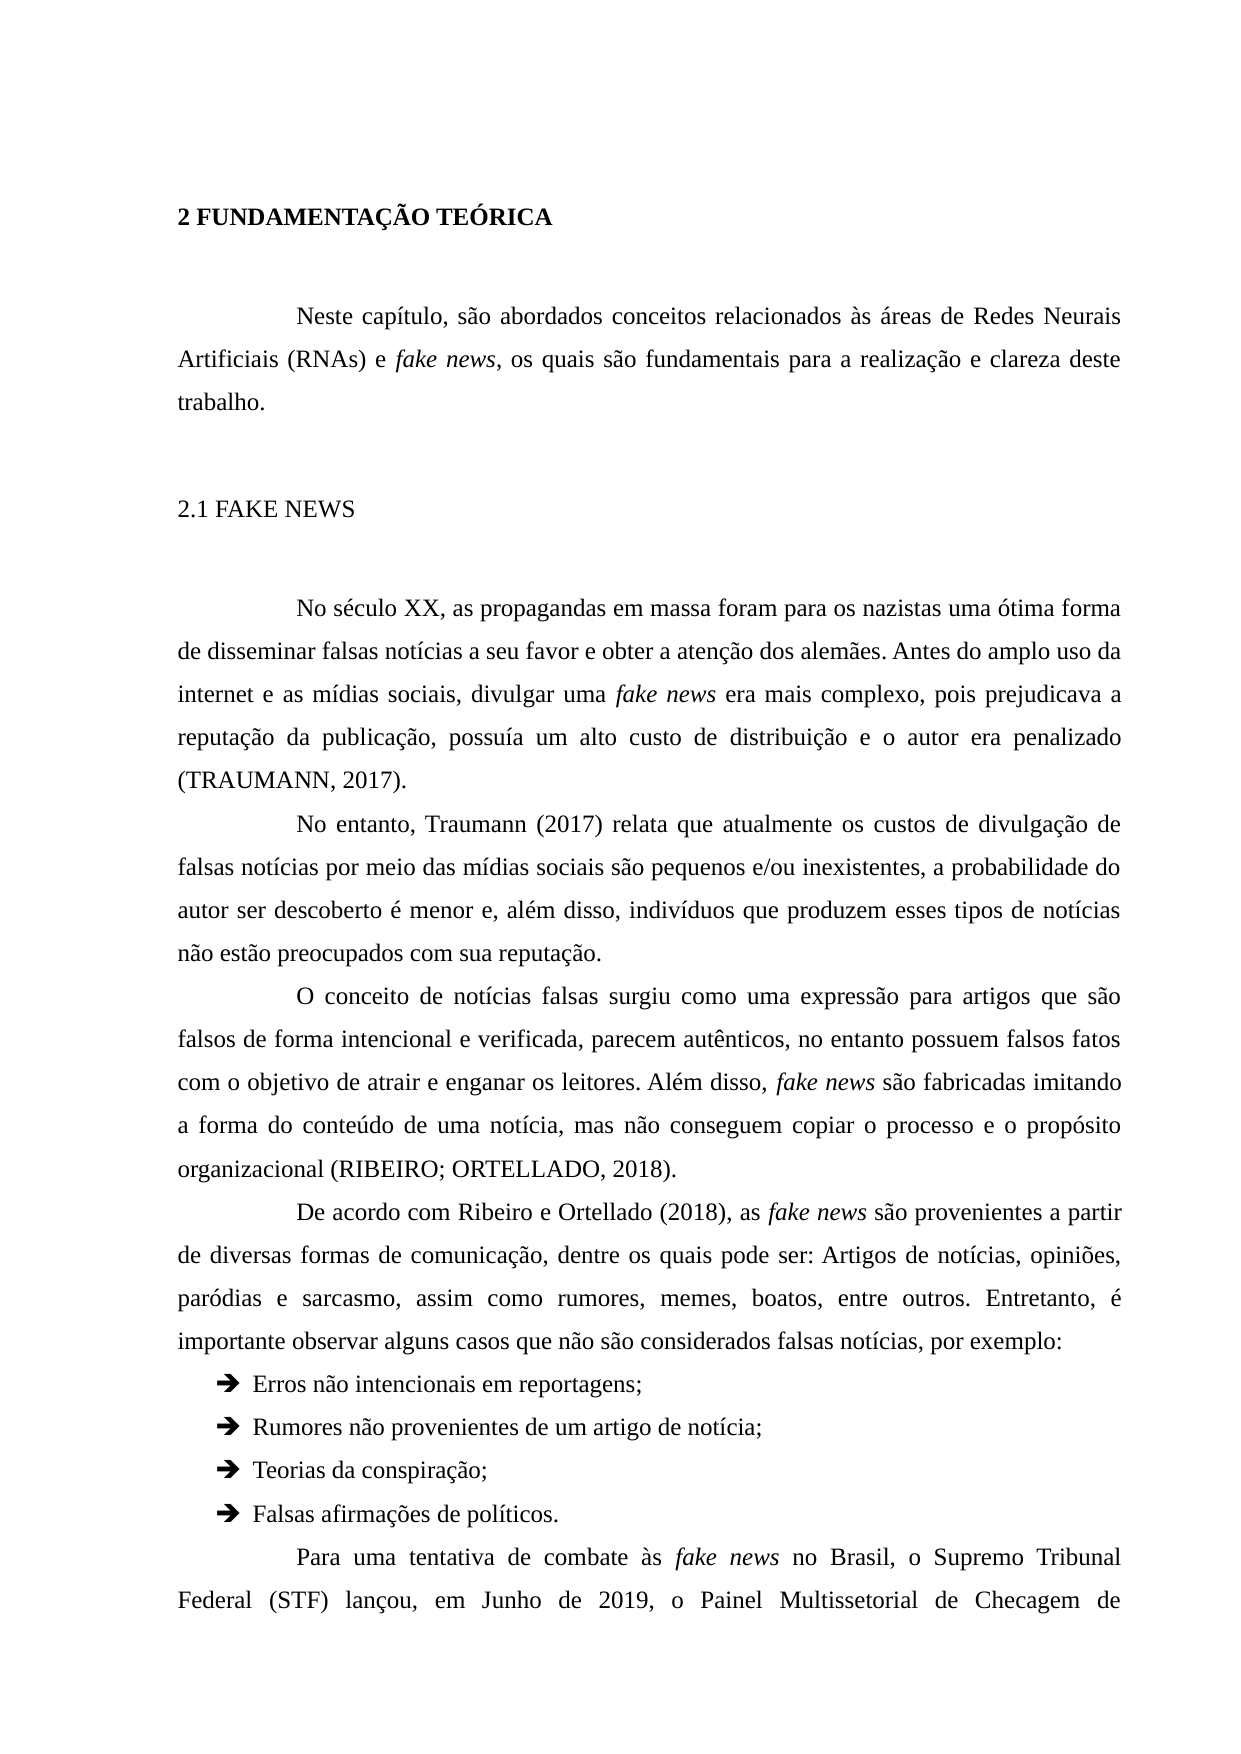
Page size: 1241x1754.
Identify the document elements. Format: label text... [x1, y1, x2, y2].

subtitle 2 FUNDAMENTAÇÃO TEÓRICA [177, 202, 1122, 231]
list Teorias da conspiração; [215, 1456, 1122, 1484]
text No entanto, Traumann (2017) relata que atualmente os custos de divulgação de falsas notícias por meio das mídias sociais são pequenos e/ou inexistentes, a probabilidade do autor ser descoberto é menor e, além disso, indivíduos que produzem esses tipos de notícias não estão preocupados com sua reputação. [177, 809, 1122, 967]
text Neste capítulo, são abordados conceitos relacionados às áreas de Redes Neurais Artificiais (RNAs) e fake news, os quais são fundamentais para a realização e clareza deste trabalho. [177, 301, 1122, 416]
list Erros não intencionais em reportagens; [215, 1369, 1122, 1398]
text No século XX, as propagandas em massa foram para os nazistas uma ótima forma de disseminar falsas notícias a seu favor e obter a atenção dos alemães. Antes do amplo uso da internet e as mídias sociais, divulgar uma fake news era mais complexo, pois prejudicava a reputação da publicação, possuía um alto custo de distribuição e o autor era penalizado (TRAUMANN, 2017). [177, 593, 1122, 794]
text Para uma tentativa de combate às fake news no Brasil, o Supremo Tribunal Federal (STF) lançou, em Junho de 2019, o Painel Multissetorial de Checagem de [177, 1542, 1122, 1614]
subtitle 2.1 FAKE NEWS [177, 494, 1122, 523]
list Falsas afirmações de políticos. [215, 1499, 1122, 1527]
text O conceito de notícias falsas surgiu como uma expressão para artigos que são falsos de forma intencional e verificada, parecem autênticos, no entanto possuem falsos fatos com o objetivo de atrair e enganar os leitores. Além disso, fake news são fabricadas imitando a forma do conteúdo de uma notícia, mas não conseguem copiar o processo e o propósito organizacional (RIBEIRO; ORTELLADO, 2018). [177, 981, 1122, 1182]
text De acordo com Ribeiro e Ortellado (2018), as fake news são provenientes a partir de diversas formas de comunicação, dentre os quais pode ser: Artigos de notícias, opiniões, paródias e sarcasmo, assim como rumores, memes, boatos, entre outros. Entretanto, é importante observar alguns casos que não são considerados falsas notícias, por exemplo: [177, 1197, 1122, 1355]
list Rumores não provenientes de um artigo de notícia; [215, 1412, 1122, 1441]
